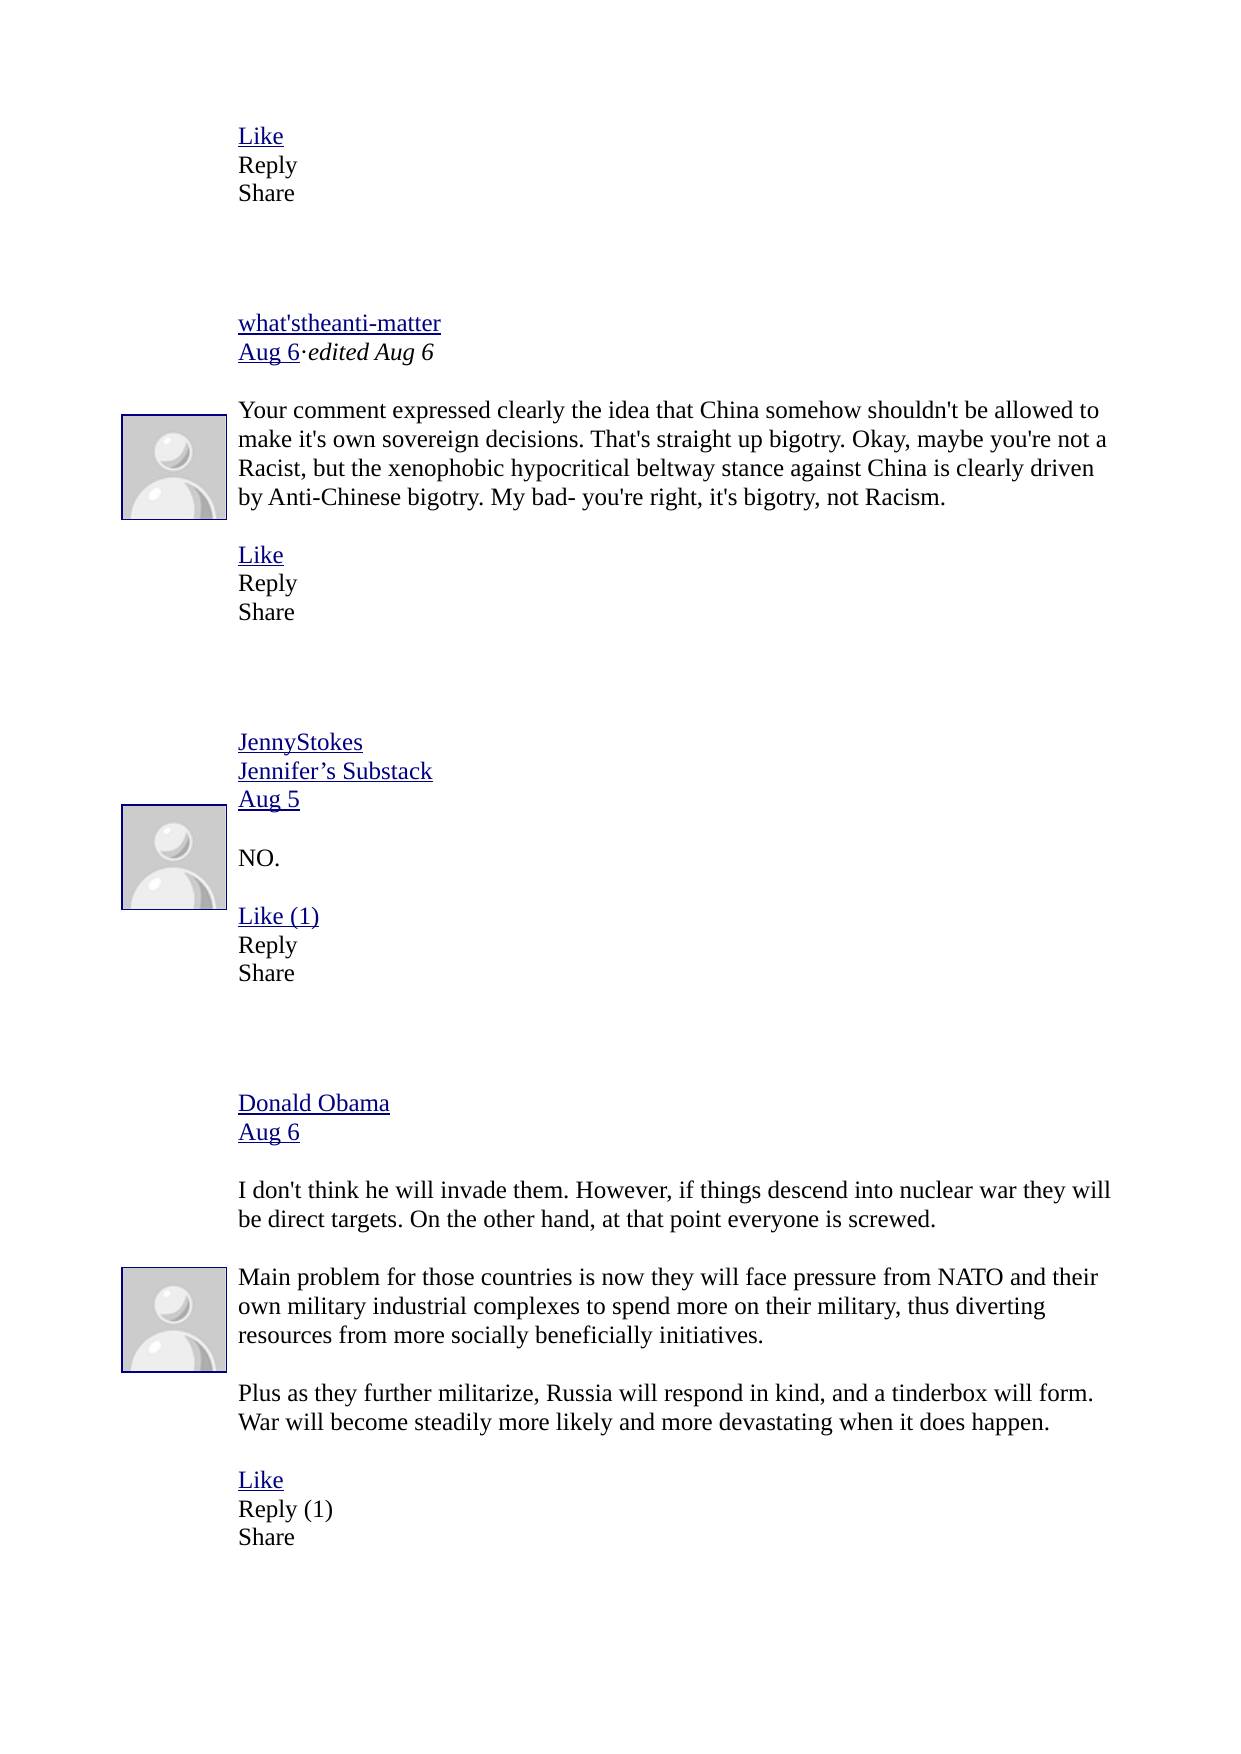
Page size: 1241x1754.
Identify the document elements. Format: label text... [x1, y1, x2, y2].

table_header [118, 1085, 235, 1554]
table_header Like Reply Share [235, 118, 1122, 210]
table_header [118, 724, 235, 990]
picture [123, 1268, 226, 1371]
table_header JennyStokes Jennifer’s Substack Aug 5 NO. Like (1) Reply Share [235, 724, 445, 990]
table_header [118, 118, 235, 210]
picture [123, 806, 226, 909]
table_header what'stheanti-matter Aug 6·edited Aug 6 Your comment expressed clearly the idea that China somehow shouldn't be allowed to make it's own sovereign decisions. That's straight up bigotry. Okay, maybe you're not a Racist, but the xenophobic hypocritical beltway stance against China is clearly driven by Anti-Chinese bigotry. My bad- you're right, it's bigotry, not Racism. Like Reply Share [235, 305, 1122, 629]
table_header Donald Obama Aug 6 I don't think he will invade them. However, if things descend into nuclear war they will be direct targets. On the other hand, at that point everyone is screwed. Main problem for those countries is now they will face pressure from NATO and their own military industrial complexes to spend more on their military, thus diverting resources from more socially beneficially initiatives. Plus as they further militarize, Russia will respond in kind, and a tinderbox will form. War will become steadily more likely and more devastating when it does happen. Like Reply (1) Share [235, 1085, 1122, 1554]
picture [123, 416, 226, 519]
table_header [118, 305, 235, 629]
